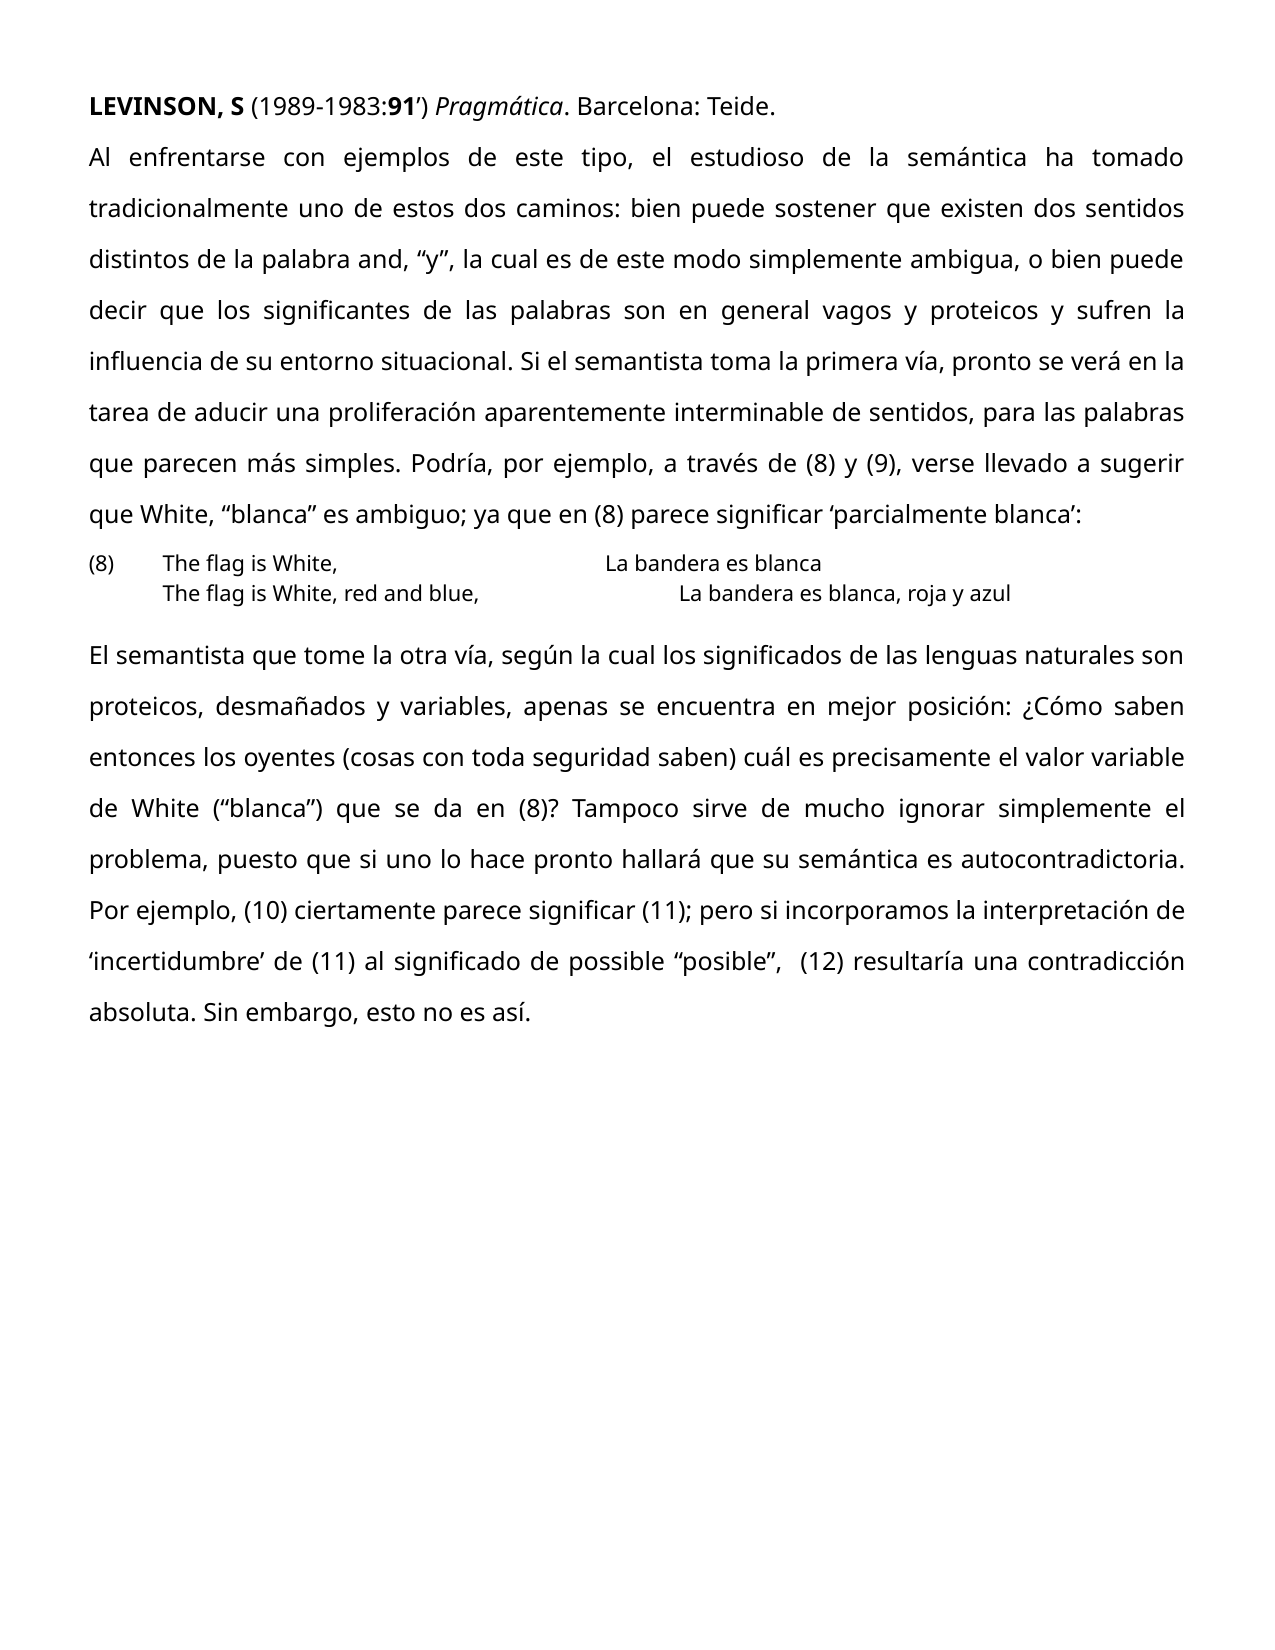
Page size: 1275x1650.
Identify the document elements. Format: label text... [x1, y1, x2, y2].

text The flag is White, red and blue, La bandera es blanca, roja y azul [88, 578, 1186, 607]
text (8) The flag is White, La bandera es blanca [88, 548, 1186, 578]
text El semantista que tome la otra vía, según la cual los significados de las lenguas naturales son proteicos, desmañados y variables, apenas se encuentra en mejor posición: ¿Cómo saben entonces los oyentes (cosas con toda seguridad saben) cuál es precisamente el valor variable de White (“blanca”) que se da en (8)? Tampoco sirve de mucho ignorar simplemente el problema, puesto que si uno lo hace pronto hallará que su semántica es autocontradictoria. Por ejemplo, (10) ciertamente parece significar (11); pero si incorporamos la interpretación de ‘incertidumbre’ de (11) al significado de possible “posible”, (12) resultaría una contradicción absoluta. Sin embargo, esto no es así. [88, 637, 1186, 1029]
text LEVINSON, S (1989-1983:91’) Pragmática. Barcelona: Teide. [88, 88, 1186, 123]
text Al enfrentarse con ejemplos de este tipo, el estudioso de la semántica ha tomado tradicionalmente uno de estos dos caminos: bien puede sostener que existen dos sentidos distintos de la palabra and, “y”, la cual es de este modo simplemente ambigua, o bien puede decir que los significantes de las palabras son en general vagos y proteicos y sufren la influencia de su entorno situacional. Si el semantista toma la primera vía, pronto se verá en la tarea de aducir una proliferación aparentemente interminable de sentidos, para las palabras que parecen más simples. Podría, por ejemplo, a través de (8) y (9), verse llevado a sugerir que White, “blanca” es ambiguo; ya que en (8) parece significar ‘parcialmente blanca’: [88, 139, 1186, 531]
